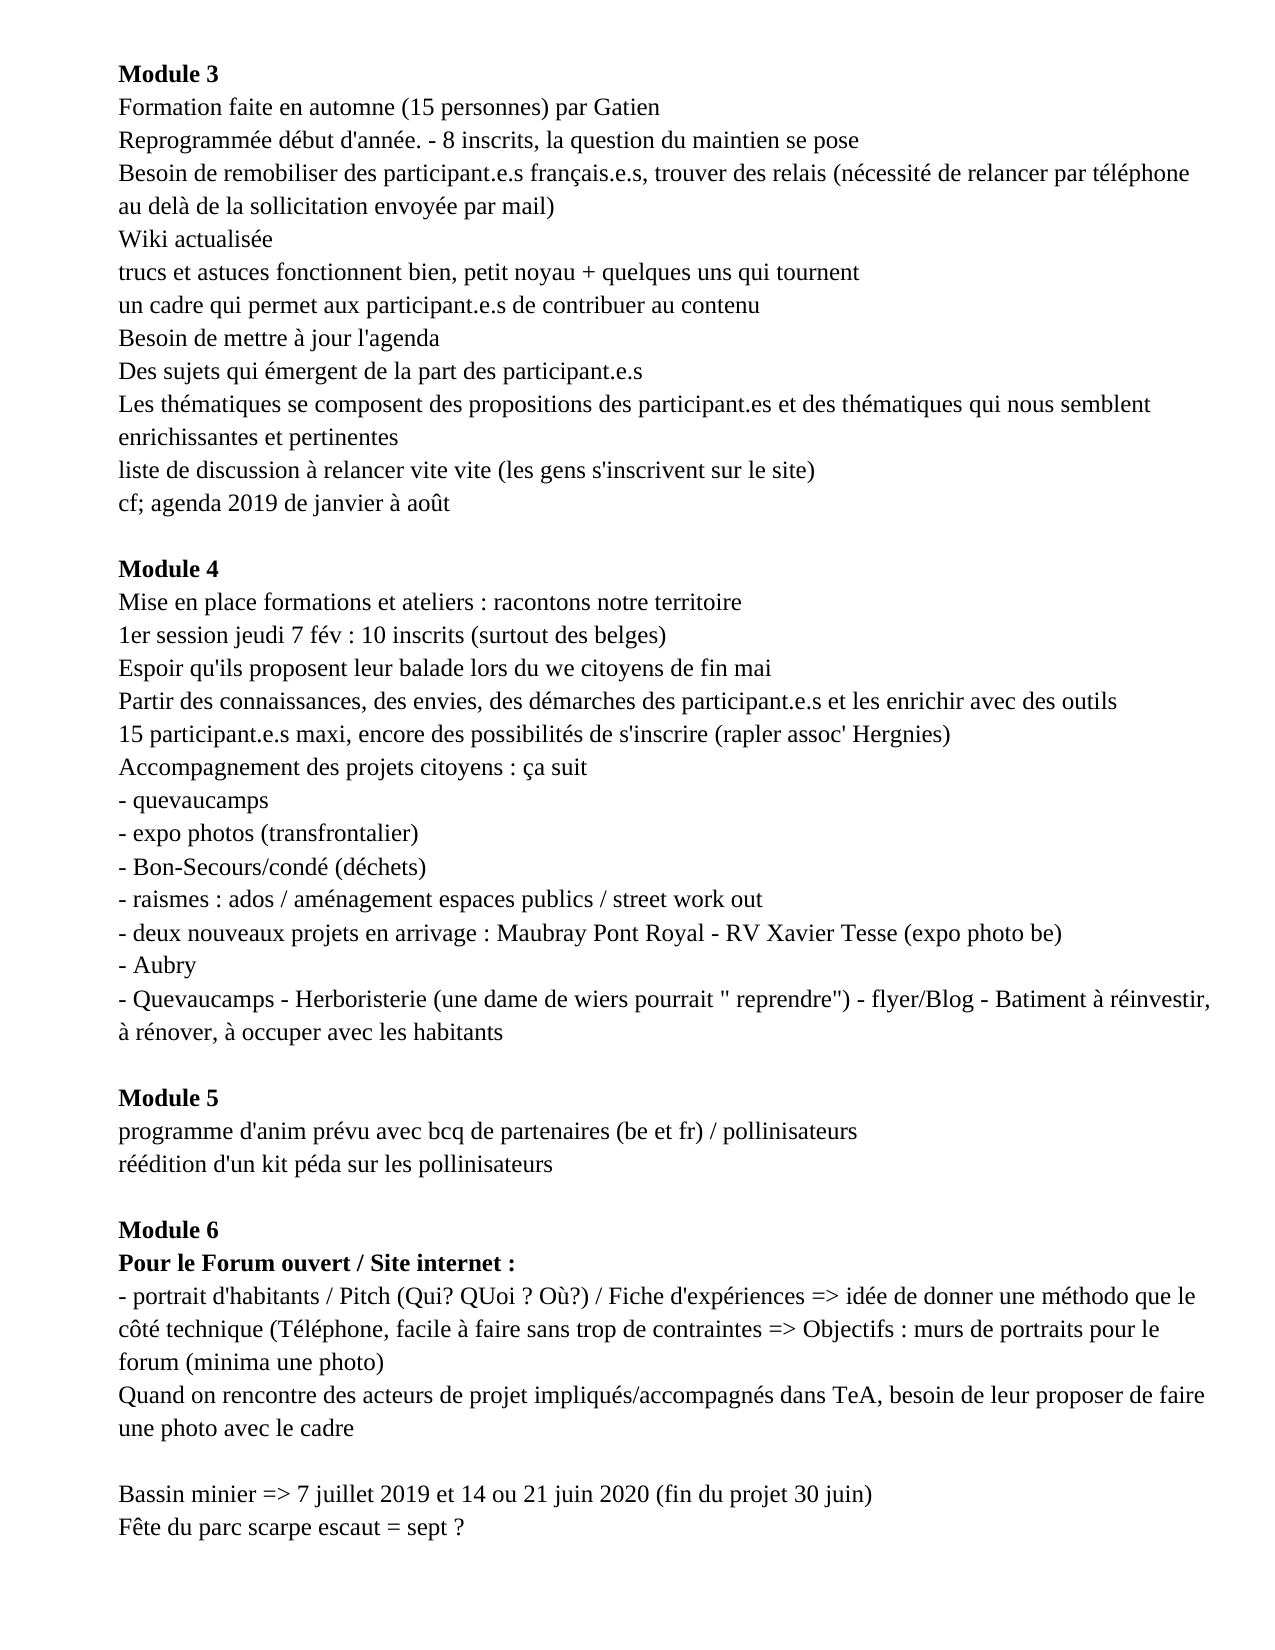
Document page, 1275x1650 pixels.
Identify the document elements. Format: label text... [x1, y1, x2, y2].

text Module 3 Formation faite en automne (15 personnes) par Gatien Reprogrammée début d'année. - 8 inscrits, la question du maintien se pose Besoin de remobiliser des participant.e.s français.e.s, trouver des relais (nécessité de relancer par téléphone au delà de la sollicitation envoyée par mail) Wiki actualisée trucs et astuces fonctionnent bien, petit noyau + quelques uns qui tournent un cadre qui permet aux participant.e.s de contribuer au contenu Besoin de mettre à jour l'agenda Des sujets qui émergent de la part des participant.e.s Les thématiques se composent des propositions des participant.es et des thématiques qui nous semblent enrichissantes et pertinentes liste de discussion à relancer vite vite (les gens s'inscrivent sur le site) cf; agenda 2019 de janvier à août Module 4 Mise en place formations et ateliers : racontons notre territoire 1er session jeudi 7 fév : 10 inscrits (surtout des belges) Espoir qu'ils proposent leur balade lors du we citoyens de fin mai Partir des connaissances, des envies, des démarches des participant.e.s et les enrichir avec des outils 15 participant.e.s maxi, encore des possibilités de s'inscrire (rapler assoc' Hergnies) Accompagnement des projets citoyens : ça suit - quevaucamps - expo photos (transfrontalier) - Bon-Secours/condé (déchets) - raismes : ados / aménagement espaces publics / street work out - deux nouveaux projets en arrivage : Maubray Pont Royal - RV Xavier Tesse (expo photo be) - Aubry - Quevaucamps - Herboristerie (une dame de wiers pourrait " reprendre") - flyer/Blog - Batiment à réinvestir, à rénover, à occuper avec les habitants Module 5 programme d'anim prévu avec bcq de partenaires (be et fr) / pollinisateurs réédition d'un kit péda sur les pollinisateurs Module 6 Pour le Forum ouvert / Site internet : - portrait d'habitants / Pitch (Qui? QUoi ? Où?) / Fiche d'expériences => idée de donner une méthodo que le côté technique (Téléphone, facile à faire sans trop de contraintes => Objectifs : murs de portraits pour le forum (minima une photo) Quand on rencontre des acteurs de projet impliqués/accompagnés dans TeA, besoin de leur proposer de faire une photo avec le cadre Bassin minier => 7 juillet 2019 et 14 ou 21 juin 2020 (fin du projet 30 juin) Fête du parc scarpe escaut = sept ? [118, 59, 1216, 1574]
